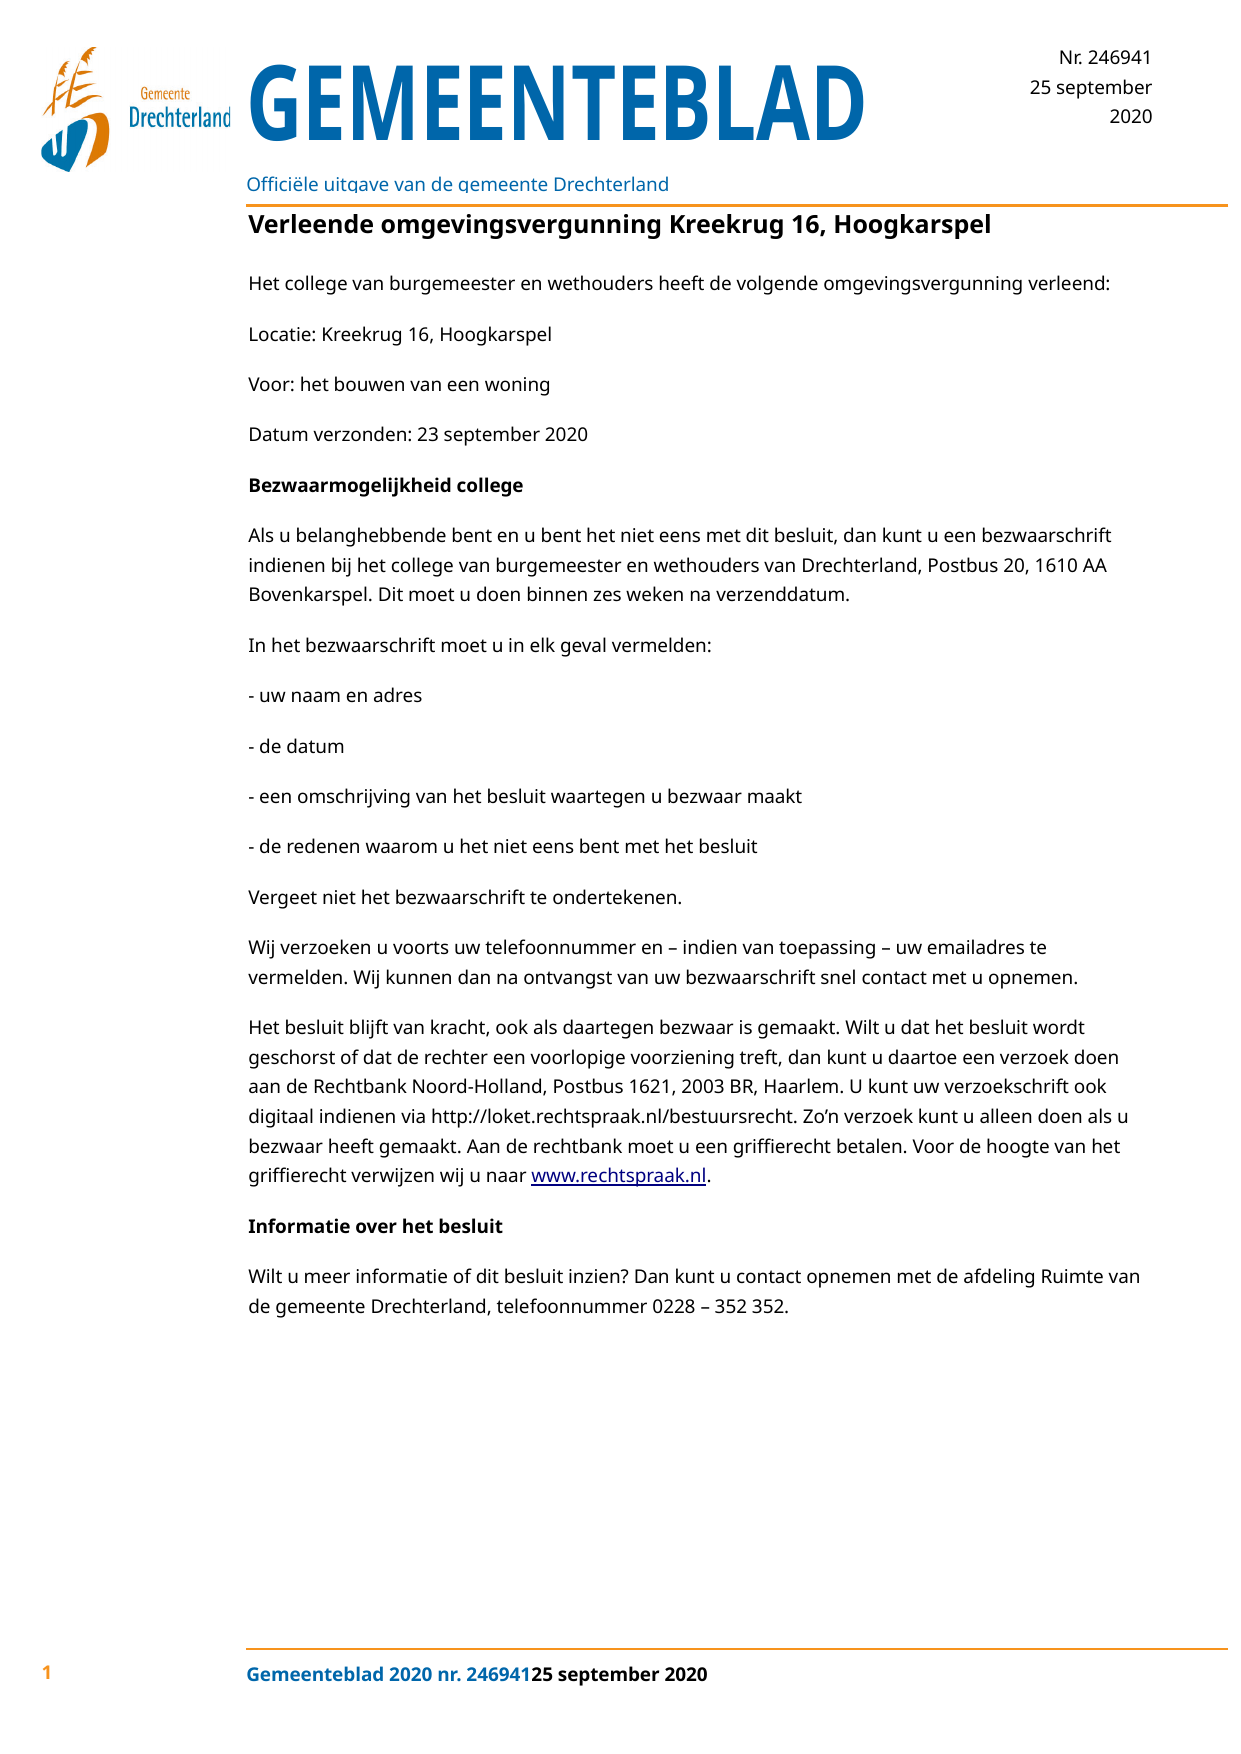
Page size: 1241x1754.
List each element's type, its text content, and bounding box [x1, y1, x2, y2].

text Bezwaarmogelijkheid college [248, 472, 1152, 498]
text - de datum [248, 733, 1152, 758]
text Wij verzoeken u voorts uw telefoonnummer en – indien van toepassing – uw emailadres te vermelden. Wij kunnen dan na ontvangst van uw bezwaarschrift snel contact met u opnemen. [248, 934, 1152, 990]
picture [41, 47, 231, 172]
text Het college van burgemeester en wethouders heeft de volgende omgevingsvergunning verleend: [248, 270, 1152, 296]
text Wilt u meer informatie of dit besluit inzien? Dan kunt u contact opnemen met de afdeling Ruimte van de gemeente Drechterland, telefoonnummer 0228 – 352 352. [248, 1263, 1152, 1318]
text - de redenen waarom u het niet eens bent met het besluit [248, 834, 1152, 859]
picture [226, 115, 231, 124]
text - een omschrijving van het besluit waartegen u bezwaar maakt [248, 783, 1152, 809]
text Datum verzonden: 23 september 2020 [248, 422, 1152, 447]
text Het besluit blijft van kracht, ook als daartegen bezwaar is gemaakt. Wilt u dat het besluit wordt geschorst of dat de rechter een voorlopige voorziening treft, dan kunt u daartoe een verzoek doen aan de Rechtbank Noord-Holland, Postbus 1621, 2003 BR, Haarlem. U kunt uw verzoekschrift ook digitaal indienen via http://loket.rechtspraak.nl/bestuursrecht. Zo’n verzoek kunt u alleen doen als u bezwaar heeft gemaakt. Aan de rechtbank moet u een griffierecht betalen. Voor de hoogte van het griffierecht verwijzen wij u naar www.rechtspraak.nl. [248, 1014, 1152, 1188]
text Voor: het bouwen van een woning [248, 371, 1152, 397]
text Als u belanghebbende bent en u bent het niet eens met dit besluit, dan kunt u een bezwaarschrift indienen bij het college van burgemeester en wethouders van Drechterland, Postbus 20, 1610 AA Bovenkarspel. Dit moet u doen binnen zes weken na verzenddatum. [248, 522, 1152, 607]
text Locatie: Kreekrug 16, Hoogkarspel [248, 321, 1152, 346]
picture [41, 158, 64, 172]
text Verleende omgevingsvergunning Kreekrug 16, Hoogkarspel [248, 207, 1152, 241]
text Vergeet niet het bezwaarschrift te ondertekenen. [248, 884, 1152, 910]
text Informatie over het besluit [248, 1213, 1152, 1238]
text - uw naam en adres [248, 682, 1152, 708]
text In het bezwaarschrift moet u in elk geval vermelden: [248, 632, 1152, 658]
